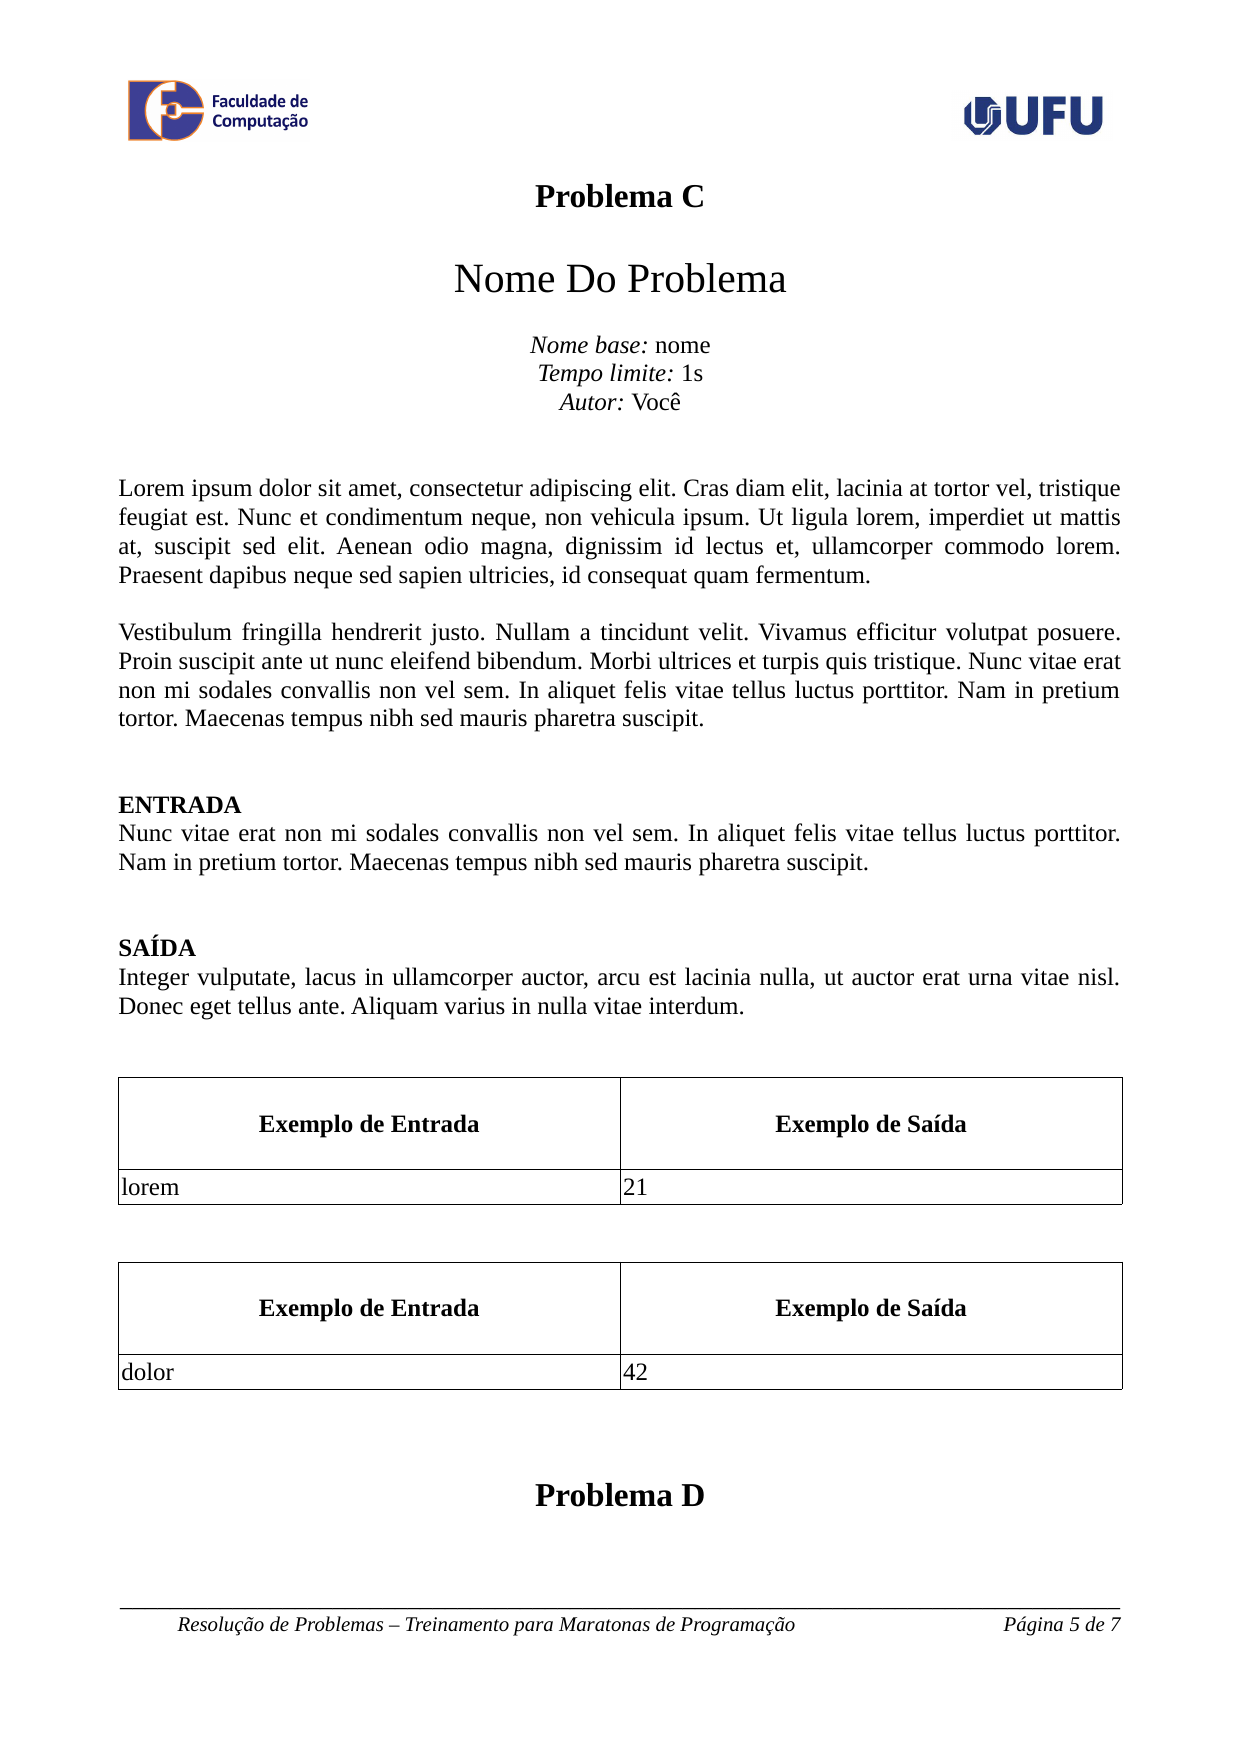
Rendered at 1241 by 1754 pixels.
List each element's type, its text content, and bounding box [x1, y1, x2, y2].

text Lorem ipsum dolor sit amet, consectetur adipiscing elit. Cras diam elit, lacinia at tortor vel, tristique feugiat est. Nunc et condimentum neque, non vehicula ipsum. Ut ligula lorem, imperdiet ut mattis at, suscipit sed elit. Aenean odio magna, dignissim id lectus et, ullamcorper commodo lorem. Praesent dapibus neque sed sapien ultricies, id consequat quam fermentum. [118, 473, 1122, 588]
text ENTRADA [118, 790, 1122, 818]
table_header Exemplo de Saída [621, 1263, 1122, 1354]
table_header Exemplo de Saída [621, 1078, 1122, 1169]
table_cell lorem [119, 1170, 620, 1204]
table_cell 21 [621, 1170, 1122, 1204]
text SAÍDA [118, 933, 1122, 962]
text Autor: Você [118, 387, 1122, 416]
table_header Exemplo de Entrada [119, 1263, 620, 1354]
text Nunc vitae erat non mi sodales convallis non vel sem. In aliquet felis vitae tellus luctus porttitor. Nam in pretium tortor. Maecenas tempus nibh sed mauris pharetra suscipit. [118, 818, 1122, 876]
text Nome base: nome [118, 330, 1122, 358]
text Tempo limite: 1s [118, 358, 1122, 387]
text Nome Do Problema [118, 253, 1122, 301]
picture [950, 90, 1113, 141]
text Problema C [118, 176, 1122, 215]
text Vestibulum fringilla hendrerit justo. Nullam a tincidunt velit. Vivamus efficitur volutpat posuere. Proin suscipit ante ut nunc eleifend bibendum. Morbi ultrices et turpis quis tristique. Nunc vitae erat non mi sodales convallis non vel sem. In aliquet felis vitae tellus luctus porttitor. Nam in pretium tortor. Maecenas tempus nibh sed mauris pharetra suscipit. [118, 617, 1122, 732]
table_cell dolor [119, 1355, 620, 1388]
table_cell 42 [621, 1355, 1122, 1388]
text Problema D [118, 1475, 1122, 1513]
picture [126, 79, 310, 142]
table_header Exemplo de Entrada [119, 1078, 620, 1169]
text Integer vulputate, lacus in ullamcorper auctor, arcu est lacinia nulla, ut auctor erat urna vitae nisl. Donec eget tellus ante. Aliquam varius in nulla vitae interdum. [118, 962, 1122, 1020]
